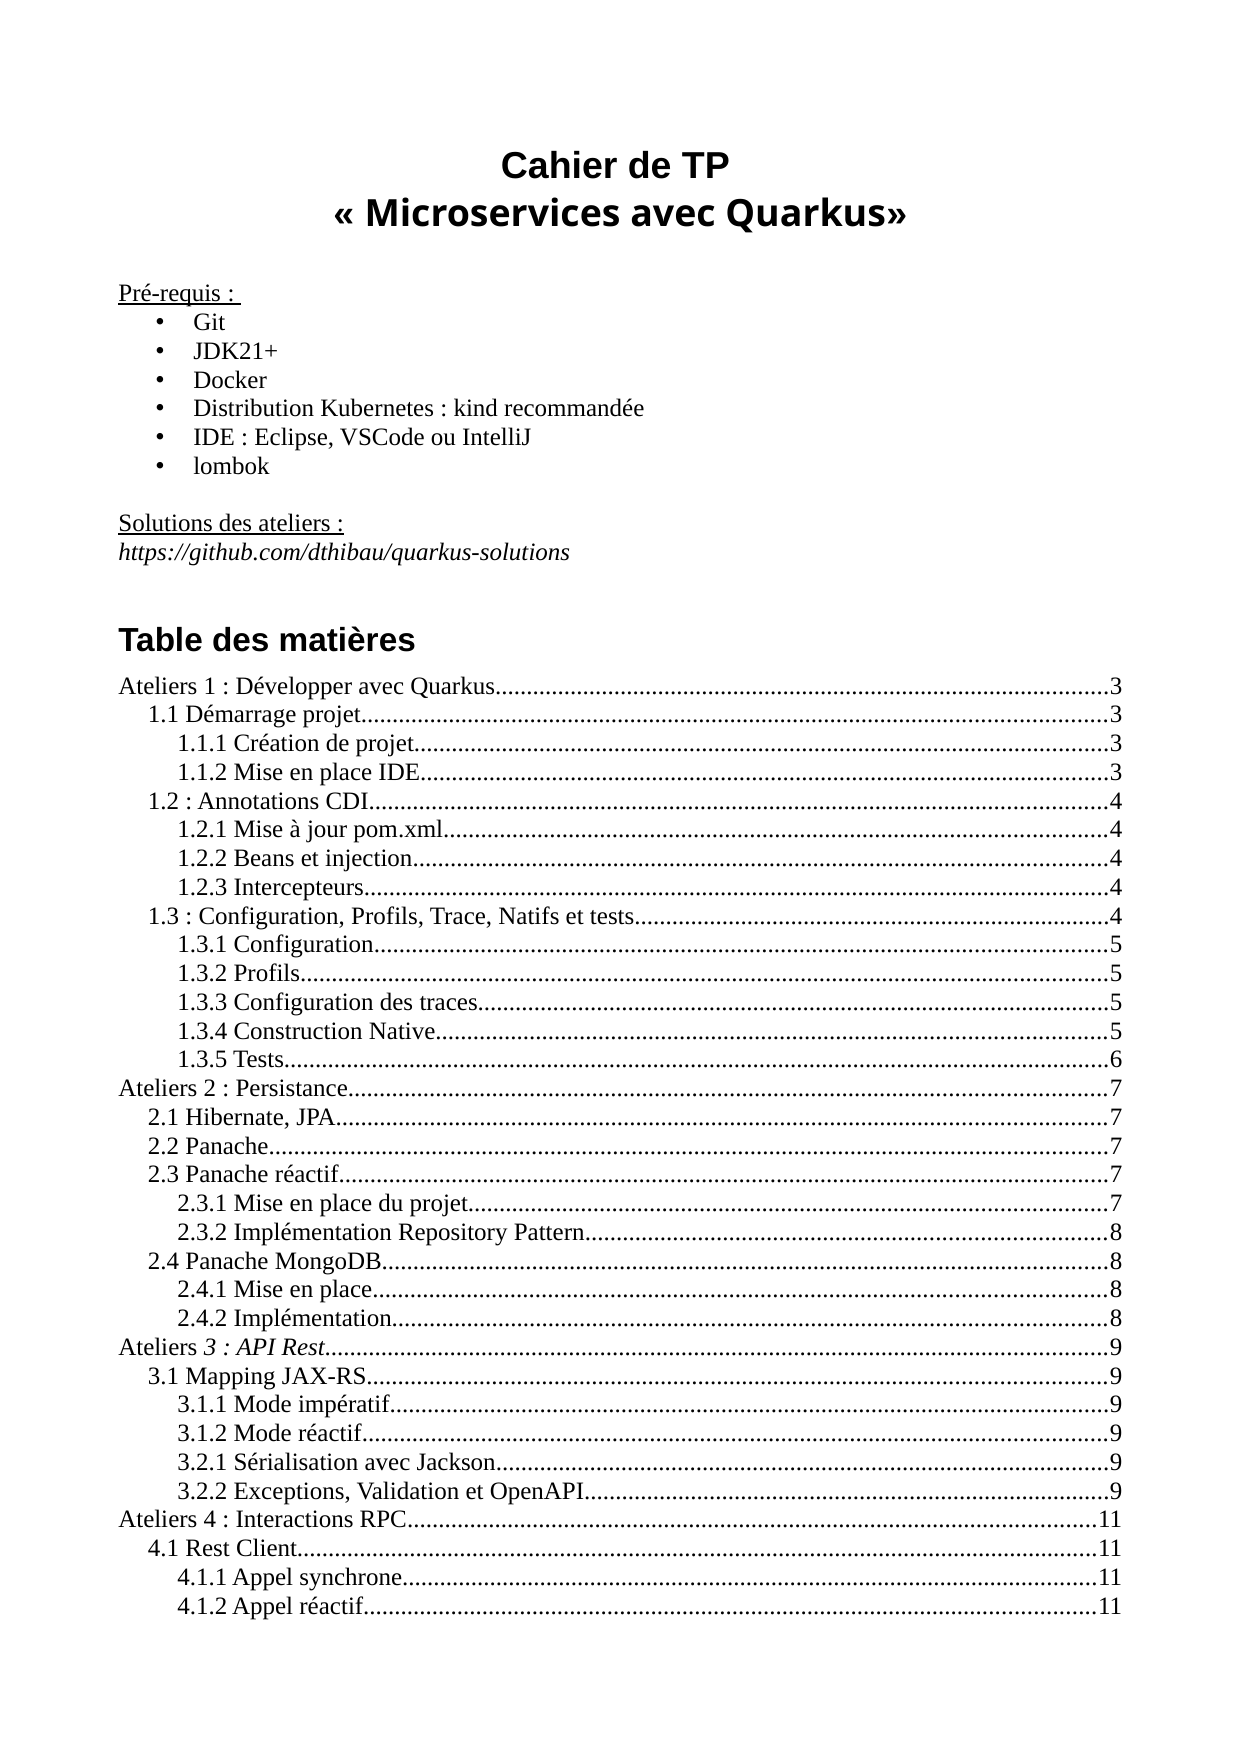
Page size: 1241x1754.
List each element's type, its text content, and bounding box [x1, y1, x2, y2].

text 2.2 Panache 7 [148, 1131, 1122, 1159]
text 1.3.3 Configuration des traces 5 [177, 987, 1122, 1016]
text 2.3 Panache réactif 7 [148, 1159, 1122, 1188]
list lombok [156, 451, 1122, 480]
text 2.3.2 Implémentation Repository Pattern 8 [177, 1217, 1122, 1246]
text 2.1 Hibernate, JPA 7 [148, 1102, 1122, 1131]
text 1.3.1 Configuration 5 [177, 929, 1122, 958]
text Ateliers 2 : Persistance 7 [118, 1073, 1122, 1102]
text 3.2.1 Sérialisation avec Jackson 9 [177, 1447, 1122, 1476]
text 1.2.3 Intercepteurs 4 [177, 872, 1122, 901]
text https://github.com/dthibau/quarkus-solutions [118, 537, 1122, 566]
text 3.1 Mapping JAX-RS 9 [148, 1361, 1122, 1389]
text 1.3 : Configuration, Profils, Trace, Natifs et tests 4 [148, 901, 1122, 929]
text 4.1.2 Appel réactif 11 [177, 1591, 1122, 1619]
text Ateliers 3 : API Rest 9 [118, 1332, 1122, 1361]
text Ateliers 4 : Interactions RPC 11 [118, 1504, 1122, 1533]
text 1.1.2 Mise en place IDE 3 [177, 757, 1122, 786]
list Distribution Kubernetes : kind recommandée [156, 393, 1122, 422]
text 2.4 Panache MongoDB 8 [148, 1246, 1122, 1274]
text 1.2.1 Mise à jour pom.xml 4 [177, 814, 1122, 843]
text 1.3.5 Tests 6 [177, 1044, 1122, 1073]
text 1.3.2 Profils 5 [177, 958, 1122, 987]
text 1.2 : Annotations CDI 4 [148, 786, 1122, 814]
list IDE : Eclipse, VSCode ou IntelliJ [156, 422, 1122, 451]
text 3.2.2 Exceptions, Validation et OpenAPI 9 [177, 1476, 1122, 1504]
text 1.1.1 Création de projet 3 [177, 728, 1122, 757]
text 1.1 Démarrage projet 3 [148, 699, 1122, 728]
text 2.3.1 Mise en place du projet 7 [177, 1188, 1122, 1217]
text 4.1 Rest Client 11 [148, 1533, 1122, 1562]
list Docker [156, 365, 1122, 393]
text Pré-requis : [118, 278, 1122, 307]
text Ateliers 1 : Développer avec Quarkus 3 [118, 671, 1122, 699]
text 1.2.2 Beans et injection 4 [177, 843, 1122, 872]
list JDK21+ [156, 336, 1122, 365]
text 2.4.2 Implémentation 8 [177, 1303, 1122, 1332]
list Git [156, 307, 1122, 336]
text 3.1.1 Mode impératif 9 [177, 1389, 1122, 1418]
title Cahier de TP « Microservices avec Quarkus» [118, 143, 1122, 237]
text 4.1.1 Appel synchrone 11 [177, 1562, 1122, 1591]
text 3.1.2 Mode réactif 9 [177, 1418, 1122, 1447]
text 2.4.1 Mise en place 8 [177, 1274, 1122, 1303]
text 1.3.4 Construction Native 5 [177, 1016, 1122, 1044]
subtitle Table des matières [118, 620, 1122, 658]
text Solutions des ateliers : [118, 508, 1122, 537]
